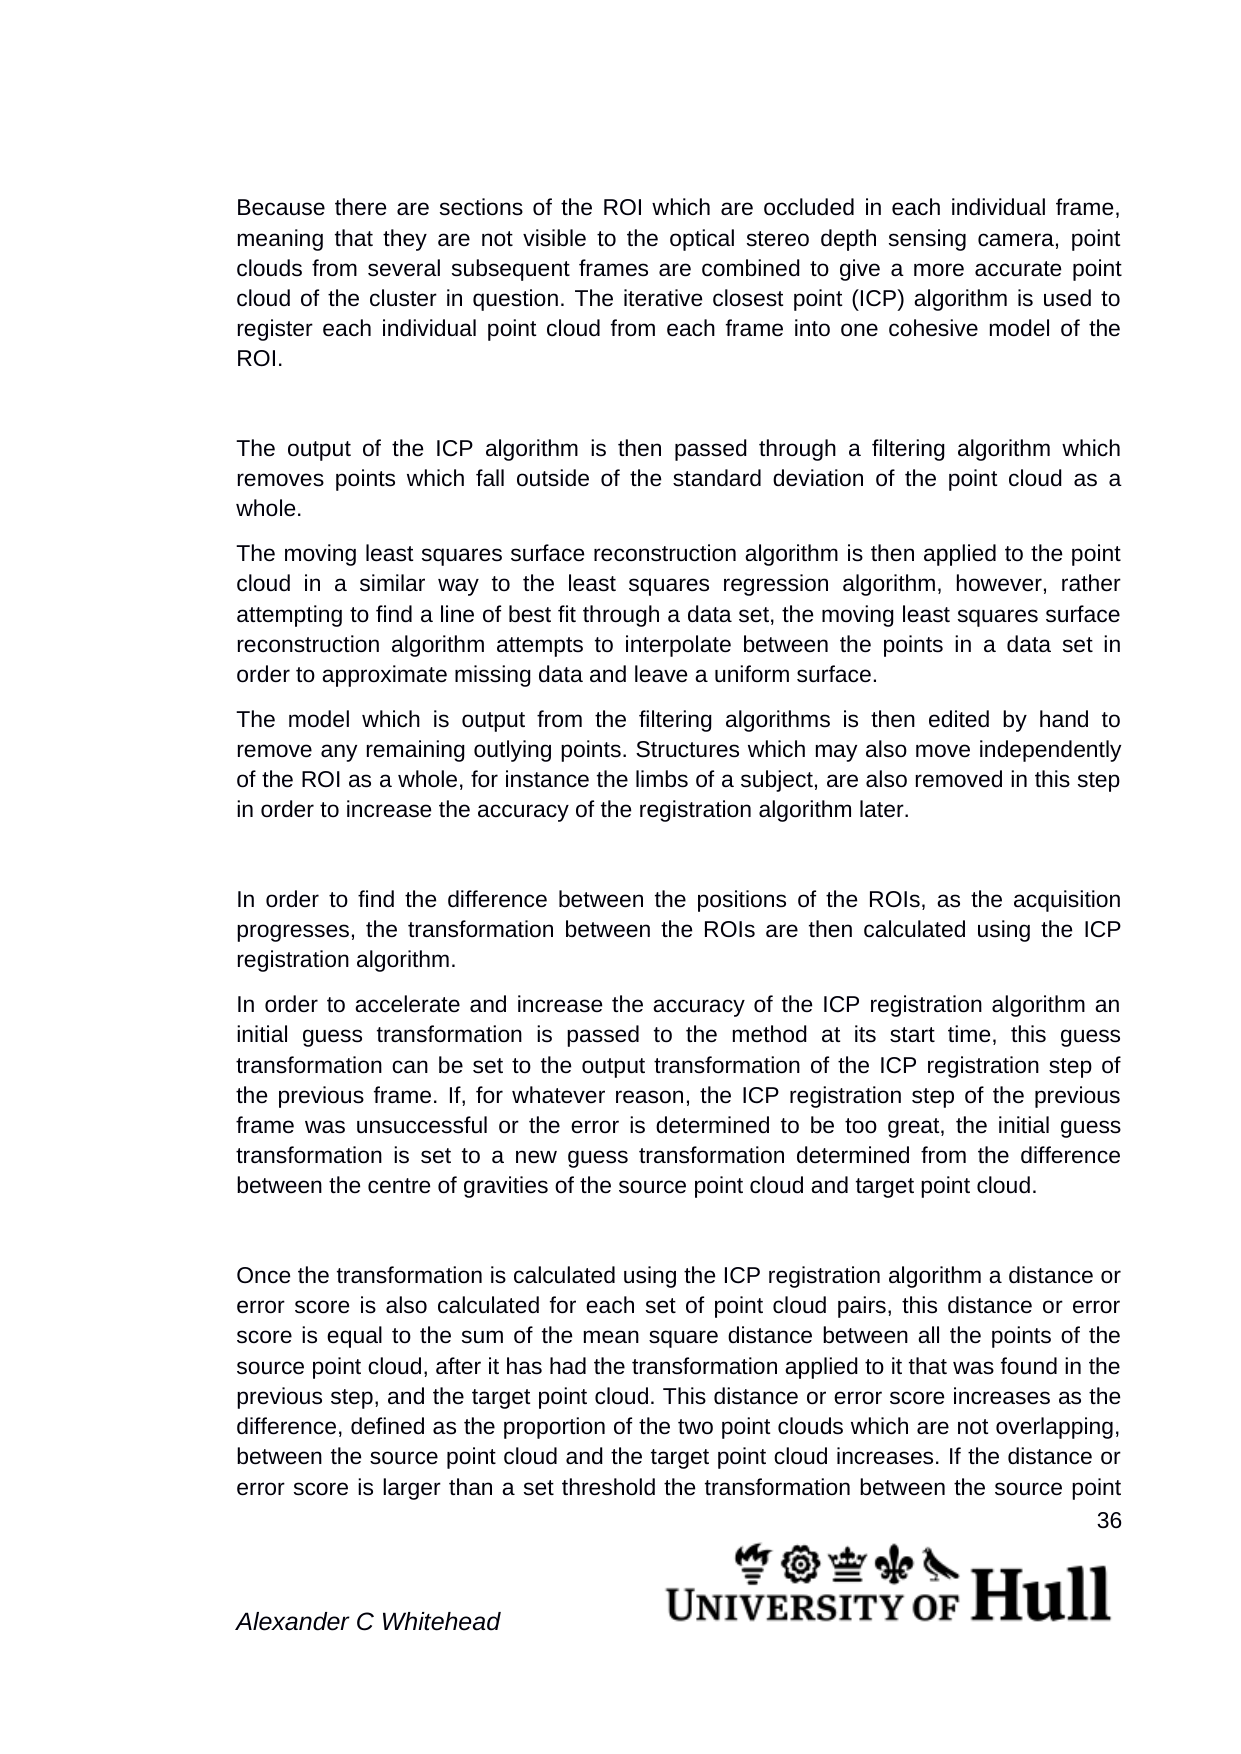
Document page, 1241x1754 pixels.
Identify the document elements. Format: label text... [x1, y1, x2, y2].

picture [659, 1533, 1119, 1631]
text Once the transformation is calculated using the ICP registration algorithm a distance or error score is also calculated for each set of point cloud pairs, this distance or error score is equal to the sum of the mean square distance between all the points of the source point cloud, after it has had the transformation applied to it that was found in the previous step, and the target point cloud. This distance or error score increases as the difference, defined as the proportion of the two point clouds which are not overlapping, between the source point cloud and the target point cloud increases. If the distance or error score is larger than a set threshold the transformation between the source point [236, 1262, 1122, 1500]
text In order to accelerate and increase the accuracy of the ICP registration algorithm an initial guess transformation is passed to the method at its start time, this guess transformation can be set to the output transformation of the ICP registration step of the previous frame. If, for whatever reason, the ICP registration step of the previous frame was unsuccessful or the error is determined to be too great, the initial guess transformation is set to a new guess transformation determined from the difference between the centre of gravities of the source point cloud and target point cloud. [236, 991, 1122, 1199]
text The model which is output from the filtering algorithms is then edited by hand to remove any remaining outlying points. Structures which may also move independently of the ROI as a whole, for instance the limbs of a subject, are also removed in this step in order to increase the accuracy of the registration algorithm later. [236, 706, 1122, 823]
text The output of the ICP algorithm is then passed through a filtering algorithm which removes points which fall outside of the standard deviation of the point cloud as a whole. [236, 435, 1122, 522]
text Because there are sections of the ROI which are occluded in each individual frame, meaning that they are not visible to the optical stereo depth sensing camera, point clouds from several subsequent frames are combined to give a more accurate point cloud of the cluster in question. The iterative closest point (ICP) algorithm is used to register each individual point cloud from each frame into one cohesive model of the ROI. [236, 194, 1122, 372]
text The moving least squares surface reconstruction algorithm is then applied to the point cloud in a similar way to the least squares regression algorithm, however, rather attempting to find a line of best fit through a data set, the moving least squares surface reconstruction algorithm attempts to interpolate between the points in a data set in order to approximate missing data and leave a uniform surface. [236, 540, 1122, 687]
text In order to find the difference between the positions of the ROIs, as the acquisition progresses, the transformation between the ROIs are then calculated using the ICP registration algorithm. [236, 886, 1122, 973]
